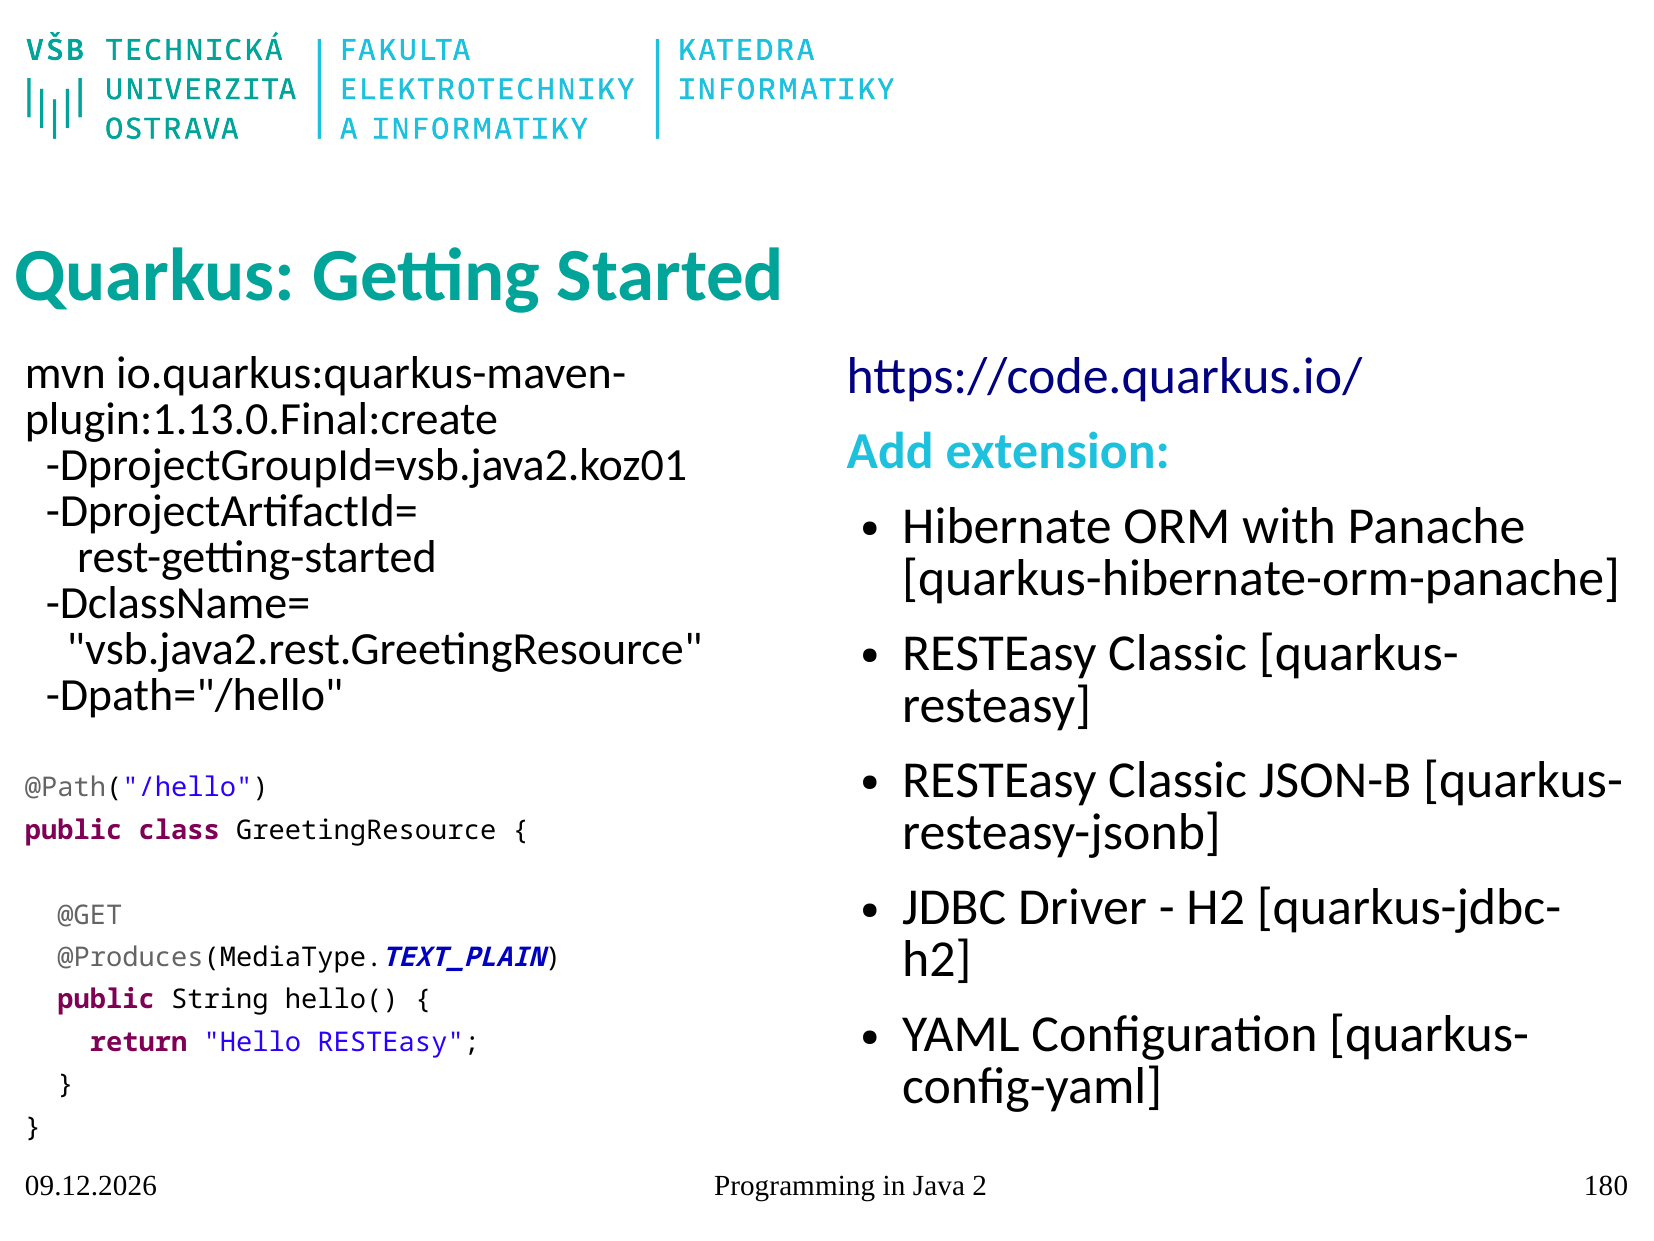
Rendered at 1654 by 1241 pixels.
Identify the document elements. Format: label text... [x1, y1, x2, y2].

list mvn io.quarkus:quarkus-maven-plugin:1.13.0.Final:create -DprojectGroupId=vsb.java2.koz01 -DprojectArtifactId= rest-getting-started -DclassName= "vsb.java2.rest.GreetingResource" -Dpath="/hello" [24, 354, 808, 732]
list https://code.quarkus.io/ Add extension: Hibernate ORM with Panache [quarkus-hibernate-orm-panache] RESTEasy Classic [quarkus-resteasy] RESTEasy Classic JSON-B [quarkus-resteasy-jsonb] JDBC Driver - H2 [quarkus-jdbc-h2] YAML Configuration [quarkus-config-yaml] [846, 354, 1630, 1146]
list @Path("/hello") public class GreetingResource { @GET @Produces(MediaType.TEXT_PLAIN) public String hello() { return "Hello RESTEasy"; } } [24, 767, 808, 1146]
title Quarkus: Getting Started [14, 165, 1619, 319]
picture [26, 31, 894, 139]
